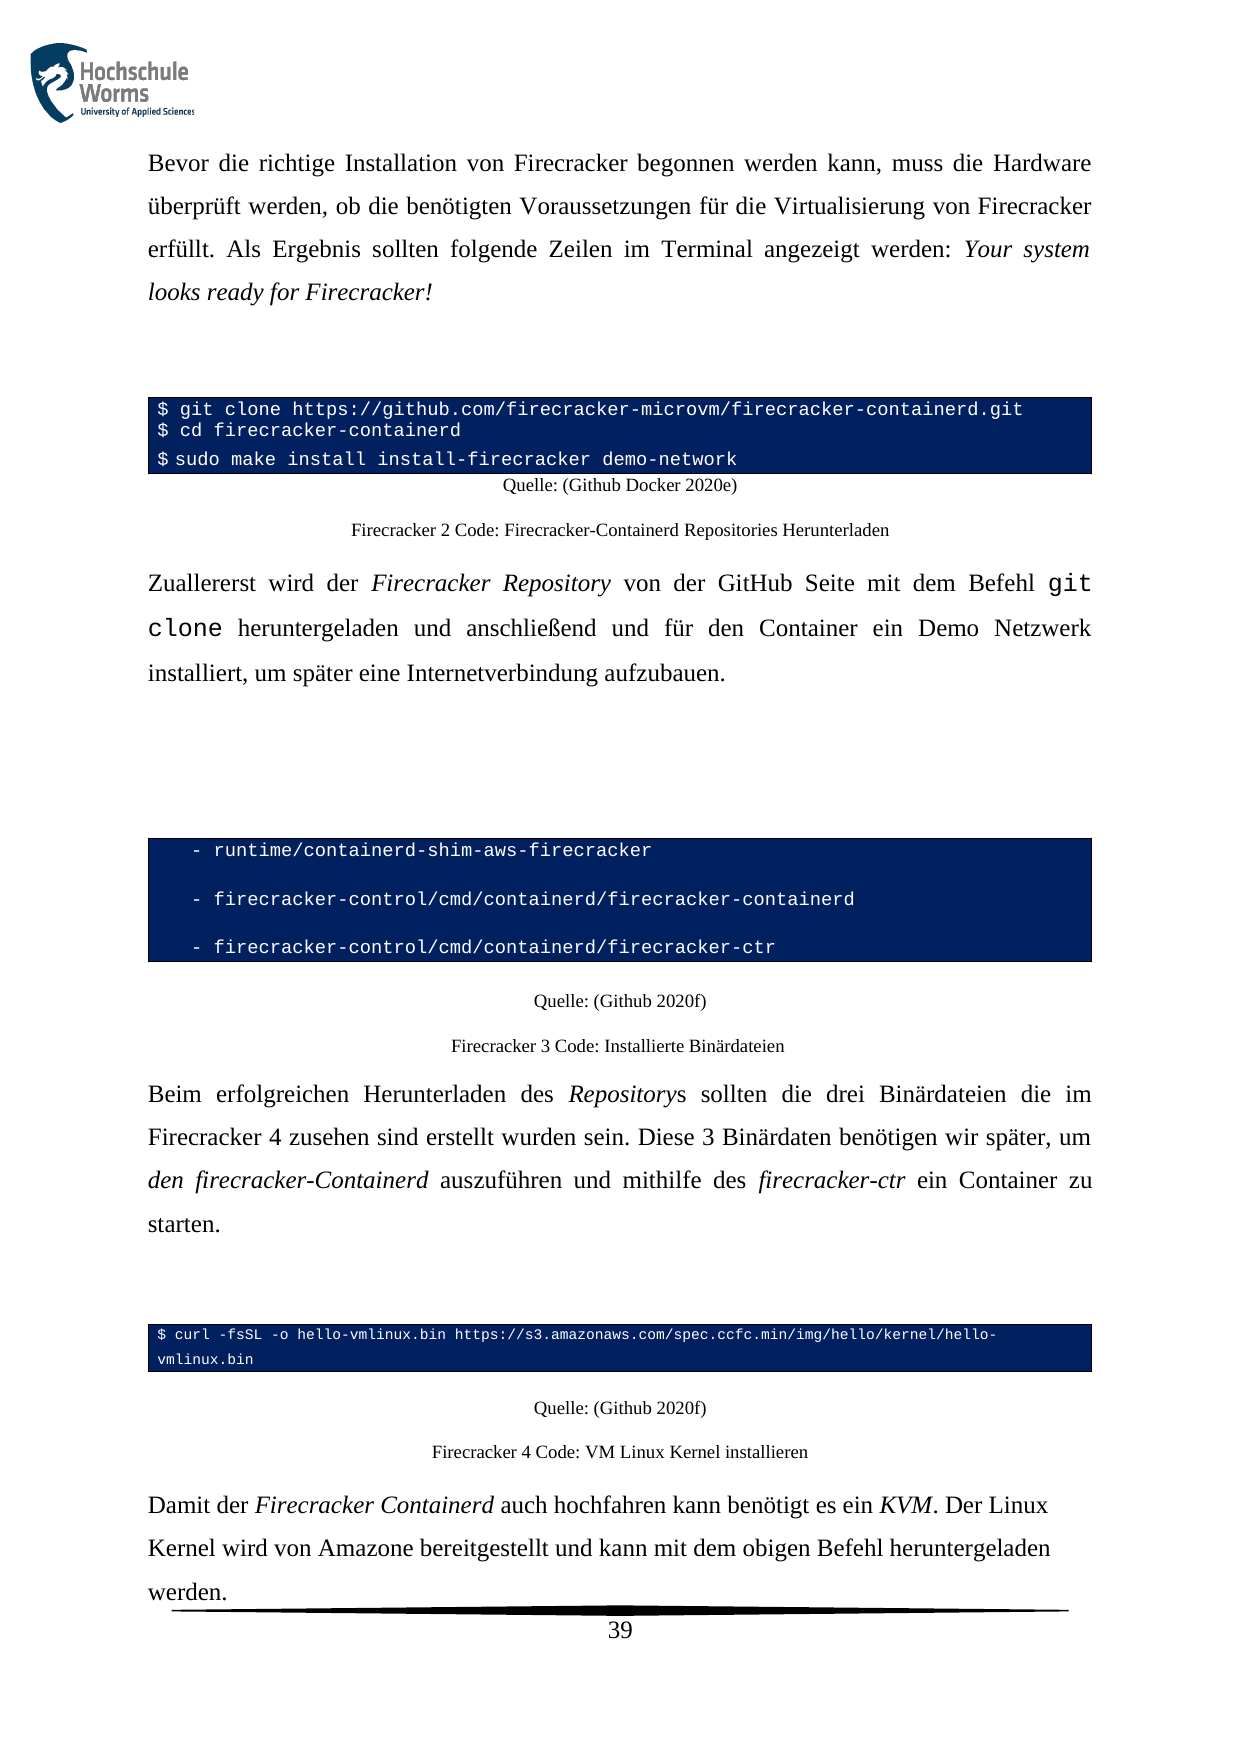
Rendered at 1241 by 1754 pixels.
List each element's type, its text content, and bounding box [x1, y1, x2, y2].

text Damit der Firecracker Containerd auch hochfahren kann benötigt es ein KVM. Der Linux Kernel wird von Amazone bereitgestellt und kann mit dem obigen Befehl heruntergeladen werden. [148, 1490, 1092, 1605]
text Firecracker 4 Code: VM Linux Kernel installieren [148, 1441, 1092, 1463]
text Firecracker 2 Code: Firecracker-Containerd Repositories Herunterladen [148, 519, 1092, 541]
text Quelle: (Github 2020f) [148, 990, 1092, 1011]
text Beim erfolgreichen Herunterladen des Repositorys sollten die drei Binärdateien die im Firecracker 4 zusehen sind erstellt wurden sein. Diese 3 Binärdaten benötigen wir später, um den firecracker-Containerd auszuführen und mithilfe des firecracker-ctr ein Container zu starten. [148, 1079, 1092, 1237]
text Bevor die richtige Installation von Firecracker begonnen werden kann, muss die Hardware überprüft werden, ob die benötigten Voraussetzungen für die Virtualisierung von Firecracker erfüllt. Als Ergebnis sollten folgende Zeilen im Terminal angezeigt werden: Your system looks ready for Firecracker! [148, 148, 1092, 306]
text $ sudo make install install-firecracker demo-network [149, 439, 1091, 473]
text $ cd firecracker-containerd [149, 418, 1091, 439]
text - firecracker-control/cmd/containerd/firecracker-containerd [149, 886, 1091, 911]
text Zuallererst wird der Firecracker Repository von der GitHub Seite mit dem Befehl git clone heruntergeladen und anschließend und für den Container ein Demo Netzwerk installiert, um später eine Internetverbindung aufzubauen. [148, 568, 1092, 687]
text Quelle: (Github 2020f) [148, 1397, 1092, 1418]
text - firecracker-control/cmd/containerd/firecracker-ctr [149, 935, 1091, 961]
text Quelle: (Github Docker 2020e) [148, 474, 1092, 496]
text Firecracker 3 Code: Installierte Binärdateien [148, 1034, 1092, 1056]
text $ curl -fsSL -o hello-vmlinux.bin https://s3.amazonaws.com/spec.ccfc.min/img/hello/kernel/hello-vmlinux.bin [149, 1325, 1091, 1371]
text - runtime/containerd-shim-aws-firecracker [149, 839, 1091, 862]
text $ git clone https://github.com/firecracker-microvm/firecracker-containerd.git [149, 398, 1091, 418]
